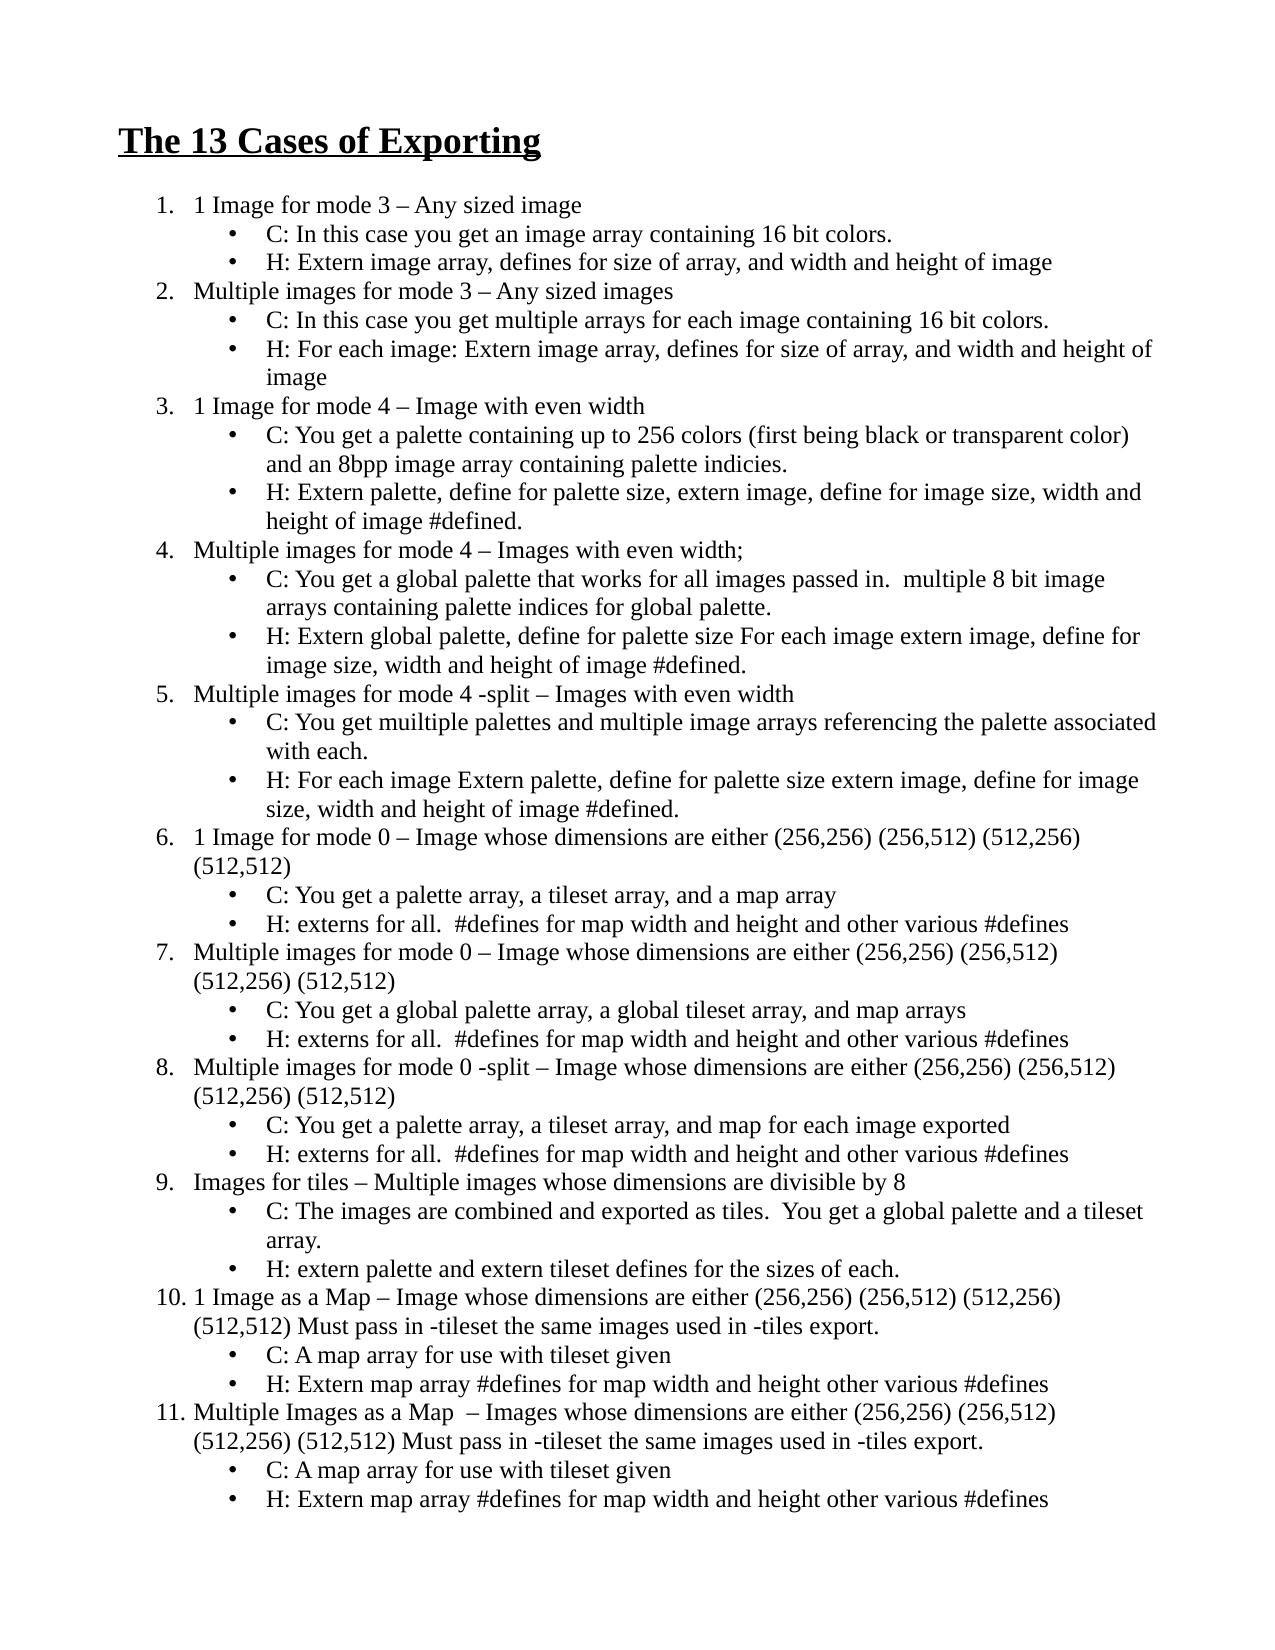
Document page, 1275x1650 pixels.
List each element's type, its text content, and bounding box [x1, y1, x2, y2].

list 1 Image for mode 0 – Image whose dimensions are either (256,256) (256,512) (512,256) (512,512) [156, 822, 1157, 880]
list H: externs for all. #defines for map width and height and other various #defines [228, 1139, 1157, 1167]
list C: A map array for use with tileset given [228, 1455, 1157, 1484]
list 1 Image for mode 3 – Any sized image [156, 190, 1157, 219]
list 1 Image for mode 4 – Image with even width [156, 391, 1157, 420]
list Multiple images for mode 4 -split – Images with even width [156, 679, 1157, 707]
list H: Extern image array, defines for size of array, and width and height of image [228, 247, 1157, 276]
list C: In this case you get an image array containing 16 bit colors. [228, 219, 1157, 247]
list C: The images are combined and exported as tiles. You get a global palette and a tileset array. [228, 1196, 1157, 1254]
list Multiple images for mode 4 – Images with even width; [156, 535, 1157, 564]
list 1 Image as a Map – Image whose dimensions are either (256,256) (256,512) (512,256) (512,512) Must pass in -tileset the same images used in -tiles export. [156, 1282, 1157, 1340]
list H: For each image: Extern image array, defines for size of array, and width and height of image [228, 334, 1157, 391]
list Images for tiles – Multiple images whose dimensions are divisible by 8 [156, 1167, 1157, 1196]
list H: Extern map array #defines for map width and height other various #defines [228, 1369, 1157, 1397]
list C: You get a palette array, a tileset array, and map for each image exported [228, 1110, 1157, 1139]
list C: You get a palette containing up to 256 colors (first being black or transparent color) and an 8bpp image array containing palette indicies. [228, 420, 1157, 477]
text The 13 Cases of Exporting [118, 118, 1157, 161]
list C: A map array for use with tileset given [228, 1340, 1157, 1369]
list Multiple images for mode 3 – Any sized images [156, 276, 1157, 305]
list C: You get muiltiple palettes and multiple image arrays referencing the palette associated with each. [228, 707, 1157, 765]
list Multiple Images as a Map – Images whose dimensions are either (256,256) (256,512) (512,256) (512,512) Must pass in -tileset the same images used in -tiles export. [156, 1397, 1157, 1455]
list Multiple images for mode 0 -split – Image whose dimensions are either (256,256) (256,512) (512,256) (512,512) [156, 1052, 1157, 1110]
list H: Extern palette, define for palette size, extern image, define for image size, width and height of image #defined. [228, 477, 1157, 535]
list Multiple images for mode 0 – Image whose dimensions are either (256,256) (256,512) (512,256) (512,512) [156, 937, 1157, 995]
list H: externs for all. #defines for map width and height and other various #defines [228, 1024, 1157, 1052]
list C: In this case you get multiple arrays for each image containing 16 bit colors. [228, 305, 1157, 334]
list H: Extern global palette, define for palette size For each image extern image, define for image size, width and height of image #defined. [228, 621, 1157, 679]
list H: For each image Extern palette, define for palette size extern image, define for image size, width and height of image #defined. [228, 765, 1157, 822]
list C: You get a palette array, a tileset array, and a map array [228, 880, 1157, 909]
list H: externs for all. #defines for map width and height and other various #defines [228, 909, 1157, 937]
list C: You get a global palette that works for all images passed in. multiple 8 bit image arrays containing palette indices for global palette. [228, 564, 1157, 621]
list C: You get a global palette array, a global tileset array, and map arrays [228, 995, 1157, 1024]
list H: extern palette and extern tileset defines for the sizes of each. [228, 1254, 1157, 1282]
list H: Extern map array #defines for map width and height other various #defines [228, 1484, 1157, 1512]
